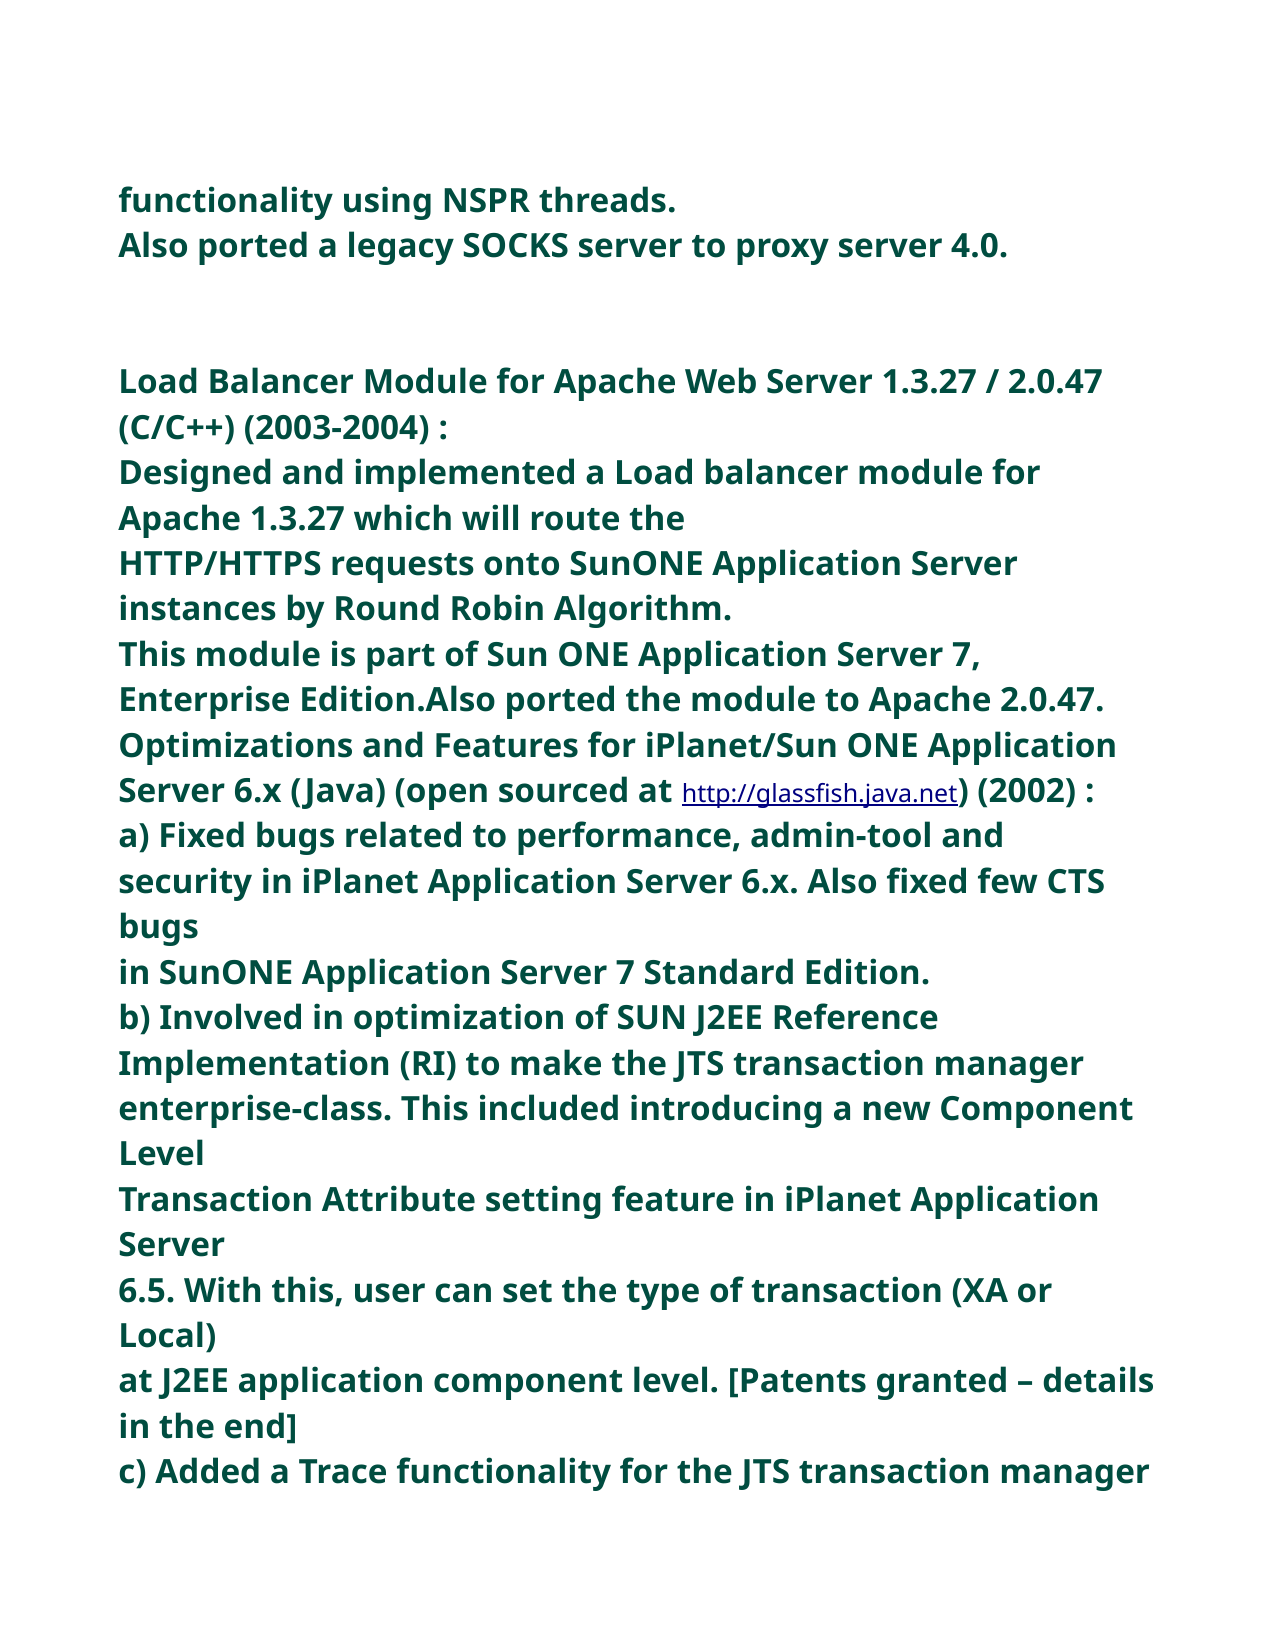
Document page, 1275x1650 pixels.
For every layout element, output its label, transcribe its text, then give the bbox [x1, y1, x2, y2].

text Server 6.x (Java) (open sourced at http://glassfish.java.net) (2002) : [118, 767, 1157, 812]
text enterprise-class. This included introducing a new Component Level [118, 1085, 1157, 1176]
text Also ported a legacy SOCKS server to proxy server 4.0. [118, 222, 1157, 267]
text HTTP/HTTPS requests onto SunONE Application Server instances by Round Robin Algorithm. [118, 540, 1157, 631]
text Optimizations and Features for iPlanet/Sun ONE Application [118, 721, 1157, 767]
text c) Added a Trace functionality for the JTS transaction manager [118, 1448, 1157, 1493]
text 6.5. With this, user can set the type of transaction (XA or Local) [118, 1266, 1157, 1357]
text security in iPlanet Application Server 6.x. Also fixed few CTS bugs [118, 858, 1157, 948]
text Implementation (RI) to make the JTS transaction manager [118, 1039, 1157, 1085]
text b) Involved in optimization of SUN J2EE Reference [118, 994, 1157, 1039]
text Transaction Attribute setting feature in iPlanet Application Server [118, 1176, 1157, 1266]
text functionality using NSPR threads. [118, 176, 1157, 222]
text a) Fixed bugs related to performance, admin-tool and [118, 812, 1157, 858]
text in SunONE Application Server 7 Standard Edition. [118, 948, 1157, 994]
text Designed and implemented a Load balancer module for Apache 1.3.27 which will route the [118, 449, 1157, 540]
text Load Balancer Module for Apache Web Server 1.3.27 / 2.0.47 [118, 358, 1157, 403]
text at J2EE application component level. [Patents granted – details in the end] [118, 1357, 1157, 1448]
text This module is part of Sun ONE Application Server 7, Enterprise Edition.Also ported the module to Apache 2.0.47. [118, 631, 1157, 721]
text (C/C++) (2003-2004) : [118, 403, 1157, 449]
